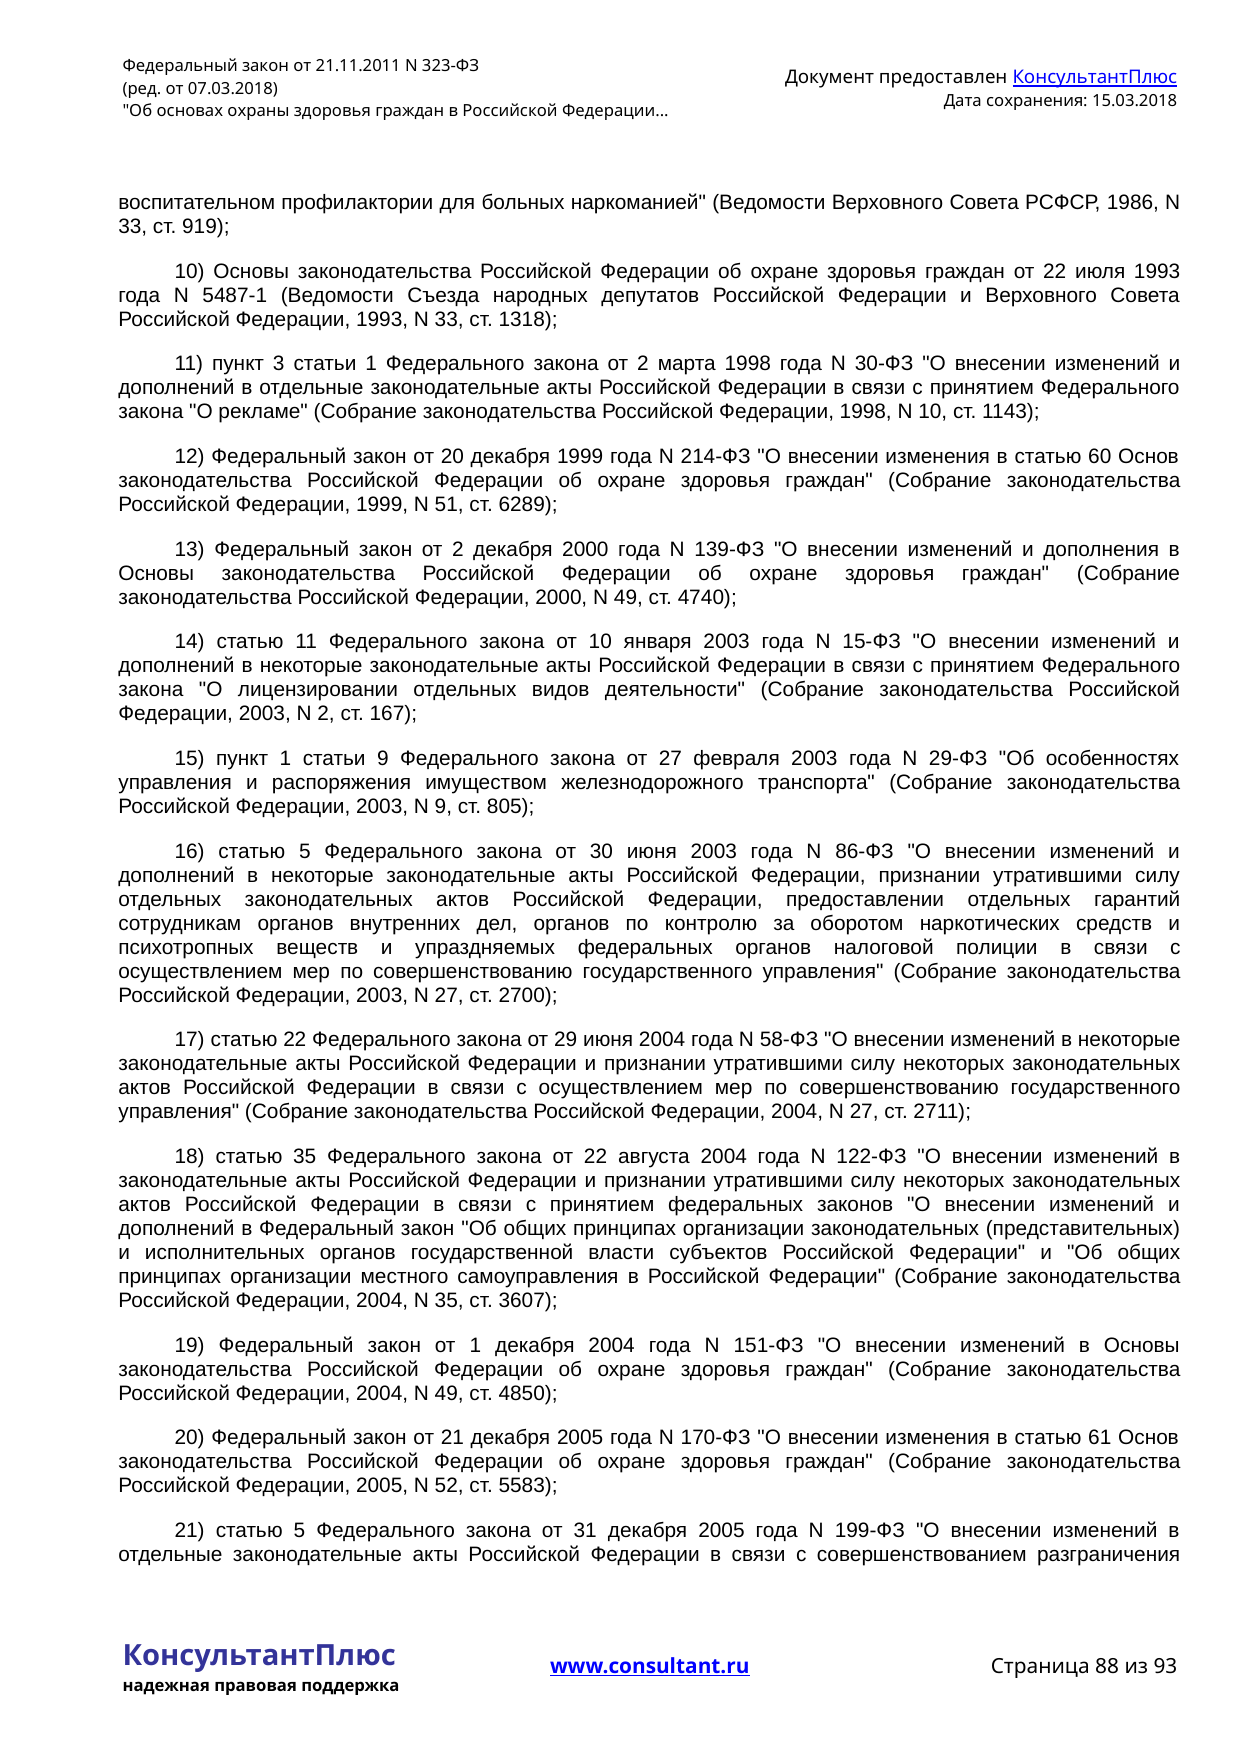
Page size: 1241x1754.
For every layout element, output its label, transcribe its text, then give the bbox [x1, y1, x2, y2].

text 16) статью 5 Федерального закона от 30 июня 2003 года N 86-ФЗ "О внесении изменений и дополнений в некоторые законодательные акты Российской Федерации, признании утратившими силу отдельных законодательных актов Российской Федерации, предоставлении отдельных гарантий сотрудникам органов внутренних дел, органов по контролю за оборотом наркотических средств и психотропных веществ и упраздняемых федеральных органов налоговой полиции в связи с осуществлением мер по совершенствованию государственного управления" (Собрание законодательства Российской Федерации, 2003, N 27, ст. 2700); [118, 839, 1181, 1006]
text 20) Федеральный закон от 21 декабря 2005 года N 170-ФЗ "О внесении изменения в статью 61 Основ законодательства Российской Федерации об охране здоровья граждан" (Собрание законодательства Российской Федерации, 2005, N 52, ст. 5583); [118, 1425, 1181, 1497]
text 10) Основы законодательства Российской Федерации об охране здоровья граждан от 22 июля 1993 года N 5487-1 (Ведомости Съезда народных депутатов Российской Федерации и Верховного Совета Российской Федерации, 1993, N 33, ст. 1318); [118, 258, 1181, 330]
text 19) Федеральный закон от 1 декабря 2004 года N 151-ФЗ "О внесении изменений в Основы законодательства Российской Федерации об охране здоровья граждан" (Собрание законодательства Российской Федерации, 2004, N 49, ст. 4850); [118, 1332, 1181, 1404]
text 17) статью 22 Федерального закона от 29 июня 2004 года N 58-ФЗ "О внесении изменений в некоторые законодательные акты Российской Федерации и признании утратившими силу некоторых законодательных актов Российской Федерации в связи с осуществлением мер по совершенствованию государственного управления" (Собрание законодательства Российской Федерации, 2004, N 27, ст. 2711); [118, 1027, 1181, 1123]
text воспитательном профилактории для больных наркоманией" (Ведомости Верховного Совета РСФСР, 1986, N 33, ст. 919); [118, 190, 1181, 238]
text 13) Федеральный закон от 2 декабря 2000 года N 139-ФЗ "О внесении изменений и дополнения в Основы законодательства Российской Федерации об охране здоровья граждан" (Собрание законодательства Российской Федерации, 2000, N 49, ст. 4740); [118, 537, 1181, 608]
text 21) статью 5 Федерального закона от 31 декабря 2005 года N 199-ФЗ "О внесении изменений в отдельные законодательные акты Российской Федерации в связи с совершенствованием разграничения [118, 1518, 1181, 1566]
text 14) статью 11 Федерального закона от 10 января 2003 года N 15-ФЗ "О внесении изменений и дополнений в некоторые законодательные акты Российской Федерации в связи с принятием Федерального закона "О лицензировании отдельных видов деятельности" (Собрание законодательства Российской Федерации, 2003, N 2, ст. 167); [118, 629, 1181, 725]
text 12) Федеральный закон от 20 декабря 1999 года N 214-ФЗ "О внесении изменения в статью 60 Основ законодательства Российской Федерации об охране здоровья граждан" (Собрание законодательства Российской Федерации, 1999, N 51, ст. 6289); [118, 444, 1181, 516]
text 11) пункт 3 статьи 1 Федерального закона от 2 марта 1998 года N 30-ФЗ "О внесении изменений и дополнений в отдельные законодательные акты Российской Федерации в связи с принятием Федерального закона "О рекламе" (Собрание законодательства Российской Федерации, 1998, N 10, ст. 1143); [118, 351, 1181, 423]
text 15) пункт 1 статьи 9 Федерального закона от 27 февраля 2003 года N 29-ФЗ "Об особенностях управления и распоряжения имуществом железнодорожного транспорта" (Собрание законодательства Российской Федерации, 2003, N 9, ст. 805); [118, 746, 1181, 818]
text 18) статью 35 Федерального закона от 22 августа 2004 года N 122-ФЗ "О внесении изменений в законодательные акты Российской Федерации и признании утратившими силу некоторых законодательных актов Российской Федерации в связи с принятием федеральных законов "О внесении изменений и дополнений в Федеральный закон "Об общих принципах организации законодательных (представительных) и исполнительных органов государственной власти субъектов Российской Федерации" и "Об общих принципах организации местного самоуправления в Российской Федерации" (Собрание законодательства Российской Федерации, 2004, N 35, ст. 3607); [118, 1144, 1181, 1312]
